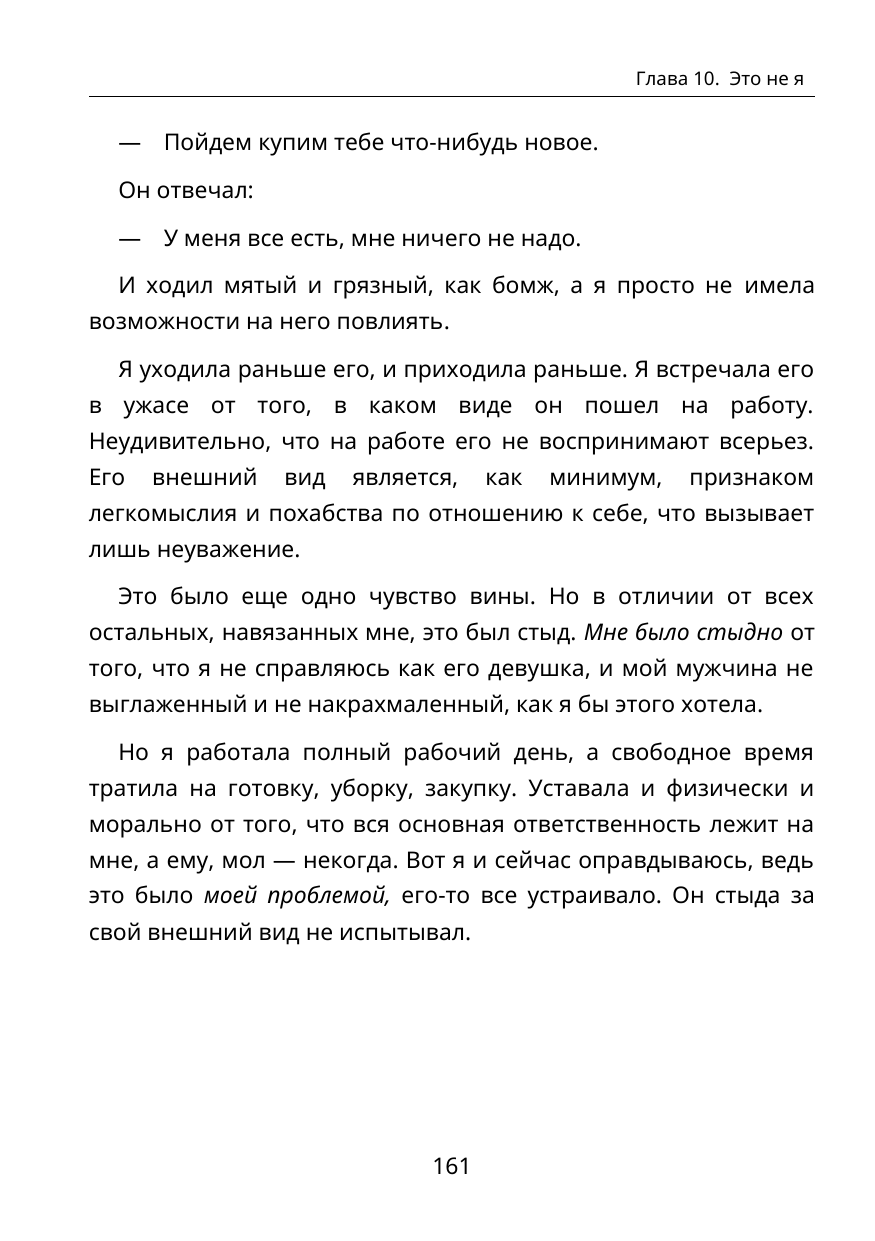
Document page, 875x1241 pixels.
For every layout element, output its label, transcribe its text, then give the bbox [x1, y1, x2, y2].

list У меня все есть, мне ничего не надо. [88, 221, 815, 253]
text Это было еще одно чувство вины. Но в отличии от всех остальных, навязанных мне, это был стыд. Мне было стыдно от того, что я не справляюсь как его девушка, и мой мужчина не выглаженный и не накрахмаленный, как я бы этого хотела. [88, 580, 815, 719]
text Я уходила раньше его, и приходила раньше. Я встречала его в ужасе от того, в каком виде он пошел на работу. Неудивительно, что на работе его не воспринимают всерьез. Его внешний вид является, как минимум, признаком легкомыслия и похабства по отношению к себе, что вызывает лишь неуважение. [88, 353, 815, 564]
text Но я работала полный рабочий день, а свободное время тратила на готовку, уборку, закупку. Уставала и физически и морально от того, что вся основная ответственность лежит на мне, а ему, мол — некогда. Вот я и сейчас оправдываюсь, ведь это было моей проблемой, его-то все устраивало. Он стыда за свой внешний вид не испытывал. [88, 736, 815, 947]
text Он отвечал: [88, 174, 815, 205]
text И ходил мятый и грязный, как бомж, а я просто не имела возможности на него повлиять. [88, 269, 815, 336]
list Пойдем купим тебе что-нибудь новое. [88, 126, 815, 157]
